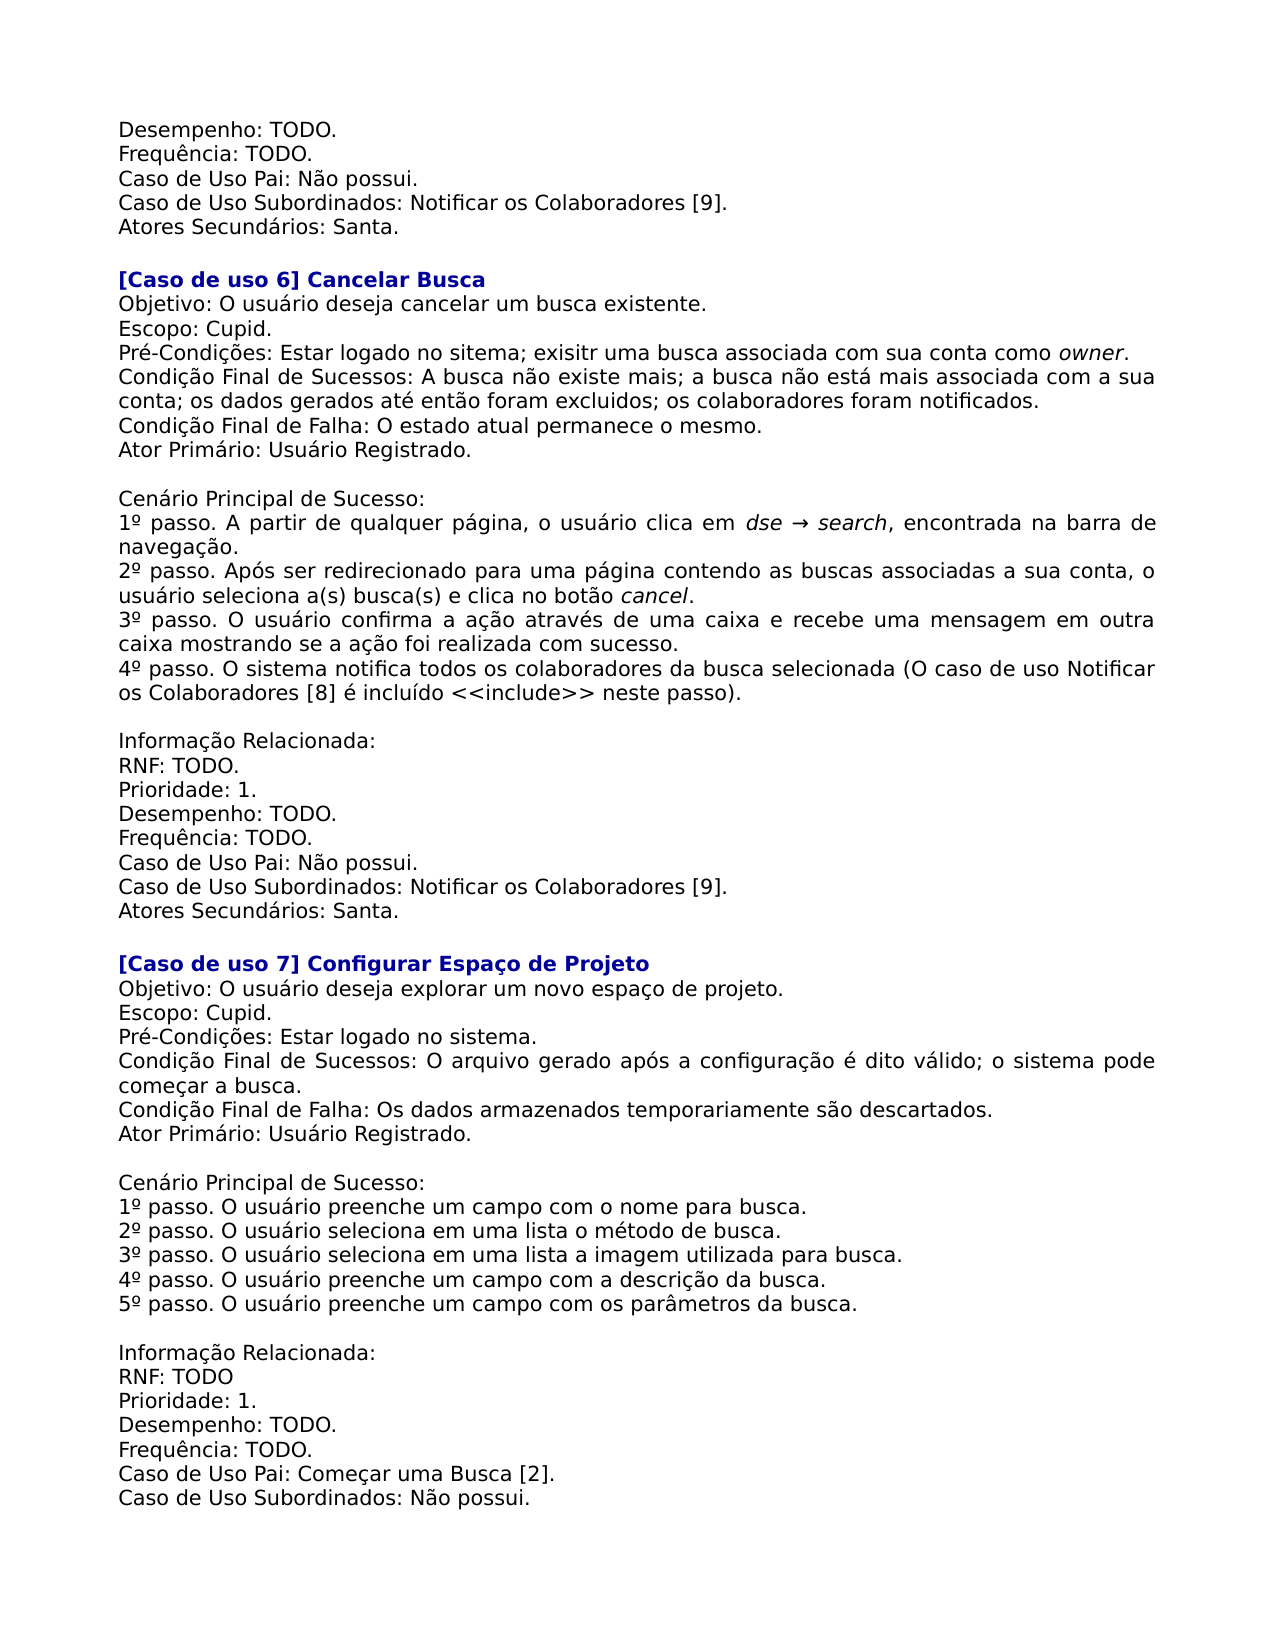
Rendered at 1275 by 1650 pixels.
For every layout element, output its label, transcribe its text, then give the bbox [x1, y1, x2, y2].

text Cenário Principal de Sucesso: [118, 1171, 1157, 1195]
text Frequência: TODO. [118, 826, 1157, 851]
text 4º passo. O sistema notifica todos os colaboradores da busca selecionada (O caso de uso Notificar os Colaboradores [8] é incluído <<include>> neste passo). [118, 657, 1157, 705]
text RNF: TODO. [118, 754, 1157, 778]
text Caso de Uso Subordinados: Notificar os Colaboradores [9]. [118, 191, 1157, 215]
text Objetivo: O usuário deseja cancelar um busca existente. [118, 292, 1157, 317]
text Desempenho: TODO. [118, 118, 1157, 142]
text Ator Primário: Usuário Registrado. [118, 438, 1157, 462]
text Caso de Uso Pai: Não possui. [118, 167, 1157, 191]
text Pré-Condições: Estar logado no sistema. [118, 1025, 1157, 1049]
text Frequência: TODO. [118, 1438, 1157, 1462]
text 4º passo. O usuário preenche um campo com a descrição da busca. [118, 1268, 1157, 1292]
text 5º passo. O usuário preenche um campo com os parâmetros da busca. [118, 1292, 1157, 1316]
text 2º passo. O usuário seleciona em uma lista o método de busca. [118, 1219, 1157, 1243]
text Pré-Condições: Estar logado no sitema; exisitr uma busca associada com sua conta como owner. [118, 341, 1157, 365]
text 1º passo. O usuário preenche um campo com o nome para busca. [118, 1195, 1157, 1219]
text Desempenho: TODO. [118, 1413, 1157, 1438]
text [Caso de uso 6] Cancelar Busca [118, 268, 1157, 292]
text Prioridade: 1. [118, 778, 1157, 802]
text Escopo: Cupid. [118, 1001, 1157, 1025]
text Informação Relacionada: [118, 729, 1157, 754]
text Ator Primário: Usuário Registrado. [118, 1122, 1157, 1146]
text 3º passo. O usuário seleciona em uma lista a imagem utilizada para busca. [118, 1243, 1157, 1268]
text Caso de Uso Subordinados: Não possui. [118, 1486, 1157, 1511]
text Escopo: Cupid. [118, 317, 1157, 341]
text Prioridade: 1. [118, 1389, 1157, 1413]
text Objetivo: O usuário deseja explorar um novo espaço de projeto. [118, 977, 1157, 1001]
text Caso de Uso Pai: Não possui. [118, 851, 1157, 875]
text 1º passo. A partir de qualquer página, o usuário clica em dse → search, encontrada na barra de navegação. [118, 511, 1157, 559]
text Caso de Uso Pai: Começar uma Busca [2]. [118, 1462, 1157, 1486]
text Cenário Principal de Sucesso: [118, 487, 1157, 511]
text Atores Secundários: Santa. [118, 215, 1157, 239]
text RNF: TODO [118, 1365, 1157, 1389]
text Condição Final de Sucessos: O arquivo gerado após a configuração é dito válido; o sistema pode começar a busca. [118, 1049, 1157, 1098]
text [Caso de uso 7] Configurar Espaço de Projeto [118, 952, 1157, 977]
text Informação Relacionada: [118, 1341, 1157, 1365]
text Condição Final de Falha: O estado atual permanece o mesmo. [118, 414, 1157, 438]
text Desempenho: TODO. [118, 802, 1157, 826]
text 3º passo. O usuário confirma a ação através de uma caixa e recebe uma mensagem em outra caixa mostrando se a ação foi realizada com sucesso. [118, 608, 1157, 657]
text Condição Final de Sucessos: A busca não existe mais; a busca não está mais associada com a sua conta; os dados gerados até então foram excluidos; os colaboradores foram notificados. [118, 365, 1157, 414]
text Condição Final de Falha: Os dados armazenados temporariamente são descartados. [118, 1098, 1157, 1122]
text Caso de Uso Subordinados: Notificar os Colaboradores [9]. [118, 875, 1157, 899]
text Frequência: TODO. [118, 142, 1157, 167]
text 2º passo. Após ser redirecionado para uma página contendo as buscas associadas a sua conta, o usuário seleciona a(s) busca(s) e clica no botão cancel. [118, 559, 1157, 608]
text Atores Secundários: Santa. [118, 899, 1157, 923]
